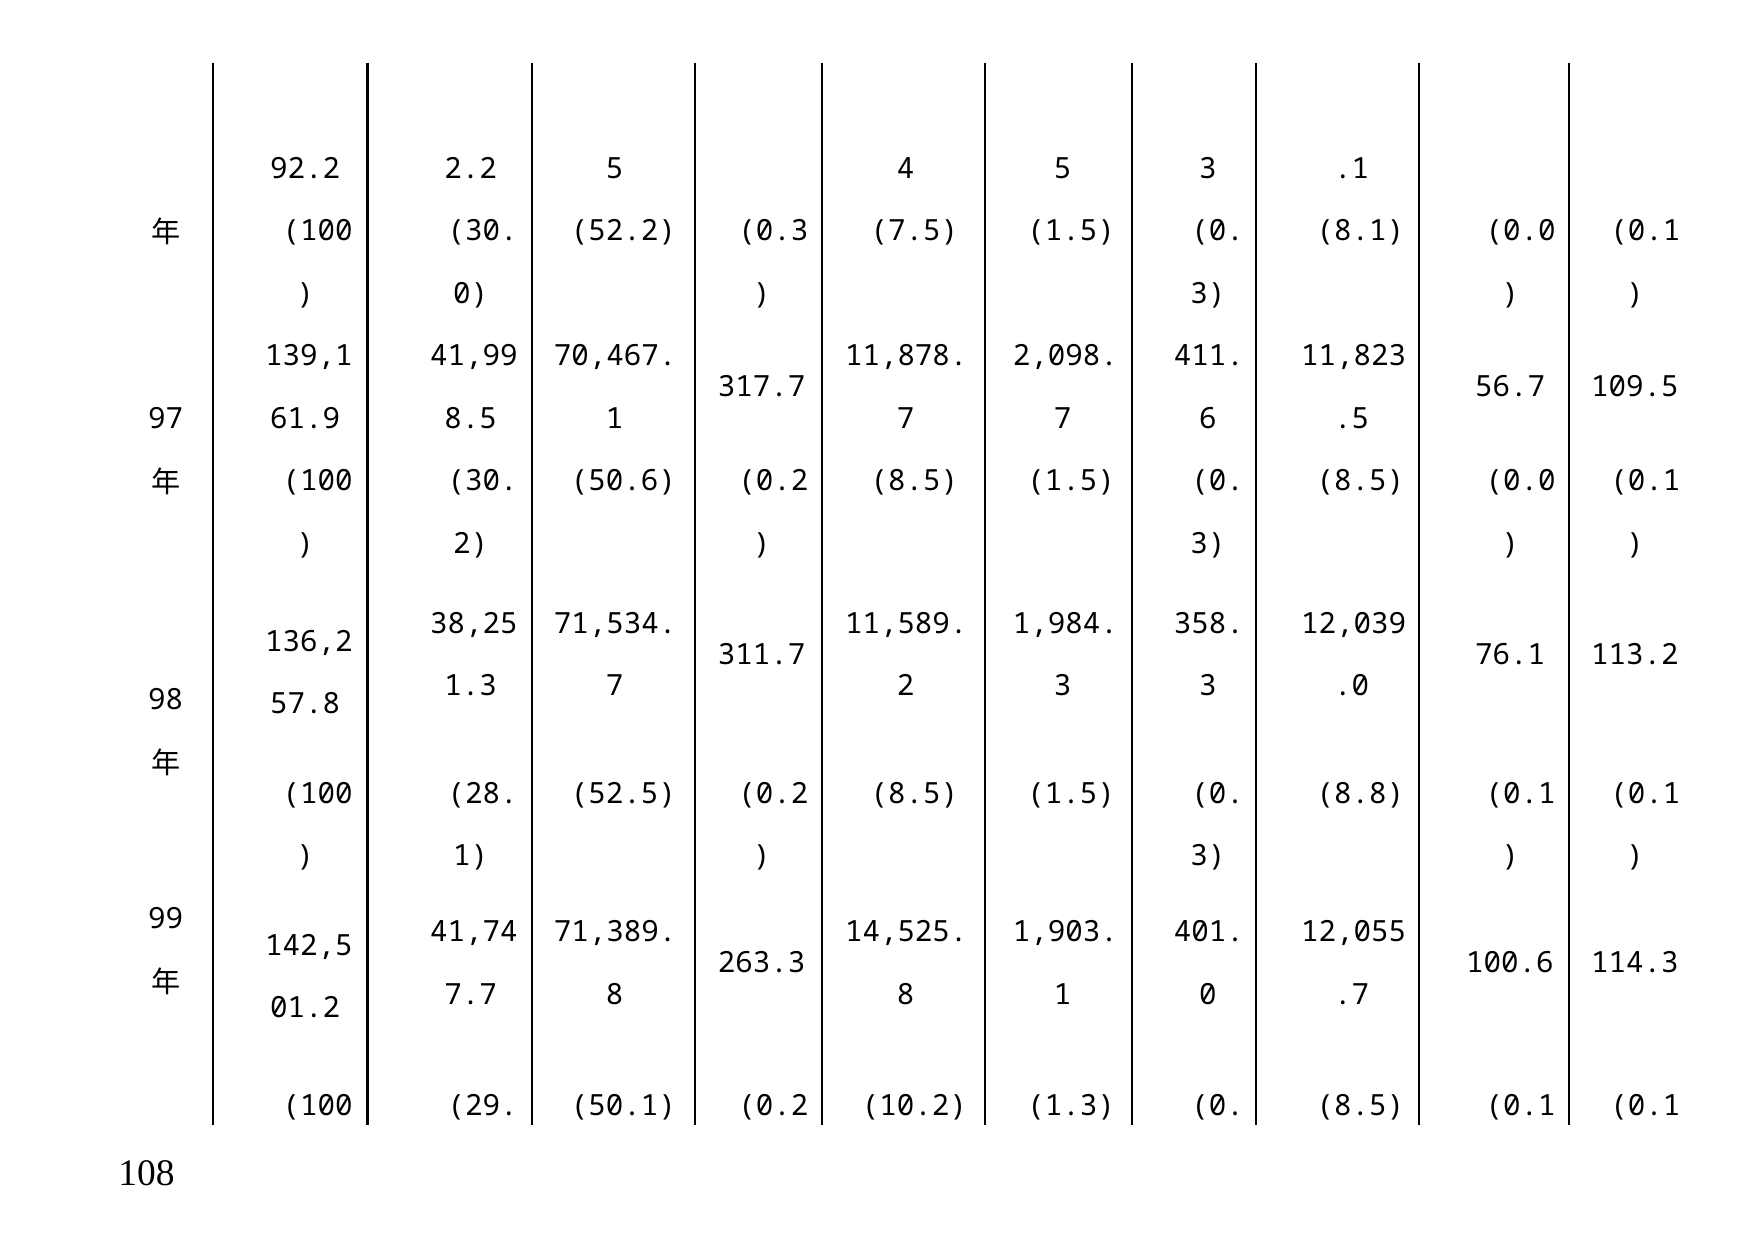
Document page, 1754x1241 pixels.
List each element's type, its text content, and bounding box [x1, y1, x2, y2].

table_cell 38,251.3 [369, 563, 531, 723]
table_cell (0.1) [1570, 188, 1693, 313]
table_cell (0. [1133, 1027, 1255, 1125]
table_cell (0.1) [1570, 438, 1693, 563]
table_cell 12,039.0 [1257, 563, 1418, 723]
table_cell 11,878.7 [823, 313, 984, 438]
table_cell (1.5) [986, 723, 1131, 875]
table_cell 136,257.8 [214, 563, 366, 723]
table_cell (8.5) [1257, 438, 1418, 563]
table_cell (8.5) [823, 438, 984, 563]
table_cell 1,984.3 [986, 563, 1131, 723]
table_cell (30.2) [369, 438, 531, 563]
table_cell (52.5) [533, 723, 694, 875]
table_cell (8.1) [1257, 188, 1418, 313]
table_cell [1420, 63, 1568, 188]
table_cell (52.2) [533, 188, 694, 313]
table_cell 71,389.8 [533, 875, 694, 1027]
table_cell [1570, 63, 1693, 188]
table_cell 109.5 [1570, 313, 1693, 438]
table_cell (0.2 [696, 1027, 821, 1125]
table_cell 年 [110, 63, 212, 313]
table_cell 113.2 [1570, 563, 1693, 723]
table_cell (8.8) [1257, 723, 1418, 875]
table_cell (0.3) [1133, 188, 1255, 313]
table_cell 3 [1133, 63, 1255, 188]
table_cell 263.3 [696, 875, 821, 1027]
table_cell 76.1 [1420, 563, 1568, 723]
table_cell (0.3) [1133, 438, 1255, 563]
table_cell 97年 [110, 313, 212, 563]
table_cell (0.2) [696, 438, 821, 563]
table_cell 358.3 [1133, 563, 1255, 723]
table_cell 99年 [110, 875, 212, 1125]
table_cell 142,501.2 [214, 875, 366, 1027]
table_cell 317.7 [696, 313, 821, 438]
table_cell 1,903.1 [986, 875, 1131, 1027]
table_cell (7.5) [823, 188, 984, 313]
table_cell (100 [214, 1027, 366, 1125]
table_cell (8.5) [1257, 1027, 1418, 1125]
table_cell (100) [214, 723, 366, 875]
table_cell 5 [533, 63, 694, 188]
table_cell 100.6 [1420, 875, 1568, 1027]
table_cell (0.2) [696, 723, 821, 875]
table_cell [696, 63, 821, 188]
table_cell (29. [369, 1027, 531, 1125]
table_cell 71,534.7 [533, 563, 694, 723]
table_cell 11,823.5 [1257, 313, 1418, 438]
table_cell 11,589.2 [823, 563, 984, 723]
table_cell (0.1 [1570, 1027, 1693, 1125]
table_cell (8.5) [823, 723, 984, 875]
table_cell (1.5) [986, 188, 1131, 313]
table_cell 98年 [110, 563, 212, 875]
table_cell 56.7 [1420, 313, 1568, 438]
table_cell (0.1) [1570, 723, 1693, 875]
table_cell (50.1) [533, 1027, 694, 1125]
table_cell 139,161.9 [214, 313, 366, 438]
table_cell 41,998.5 [369, 313, 531, 438]
table_cell 92.2 [214, 63, 366, 188]
table_cell (10.2) [823, 1027, 984, 1125]
table_cell 12,055.7 [1257, 875, 1418, 1027]
table_cell (1.3) [986, 1027, 1131, 1125]
table_cell 2.2 [369, 63, 531, 188]
table_cell (0.0) [1420, 438, 1568, 563]
table_cell 411.6 [1133, 313, 1255, 438]
table_cell (28.1) [369, 723, 531, 875]
table_cell 5 [986, 63, 1131, 188]
table_cell (100) [214, 188, 366, 313]
table_cell (0.3) [696, 188, 821, 313]
table_cell 14,525.8 [823, 875, 984, 1027]
table_cell (0.0) [1420, 188, 1568, 313]
table_cell (0.1 [1420, 1027, 1568, 1125]
table_cell 2,098.7 [986, 313, 1131, 438]
table_cell (50.6) [533, 438, 694, 563]
table_cell (0.1) [1420, 723, 1568, 875]
table_cell (30.0) [369, 188, 531, 313]
table_cell 41,747.7 [369, 875, 531, 1027]
table_cell (0.3) [1133, 723, 1255, 875]
table_cell .1 [1257, 63, 1418, 188]
table_cell 114.3 [1570, 875, 1693, 1027]
table_cell 4 [823, 63, 984, 188]
table_cell (1.5) [986, 438, 1131, 563]
table_cell 401.0 [1133, 875, 1255, 1027]
table_cell (100) [214, 438, 366, 563]
table_cell 70,467.1 [533, 313, 694, 438]
table_cell 311.7 [696, 563, 821, 723]
